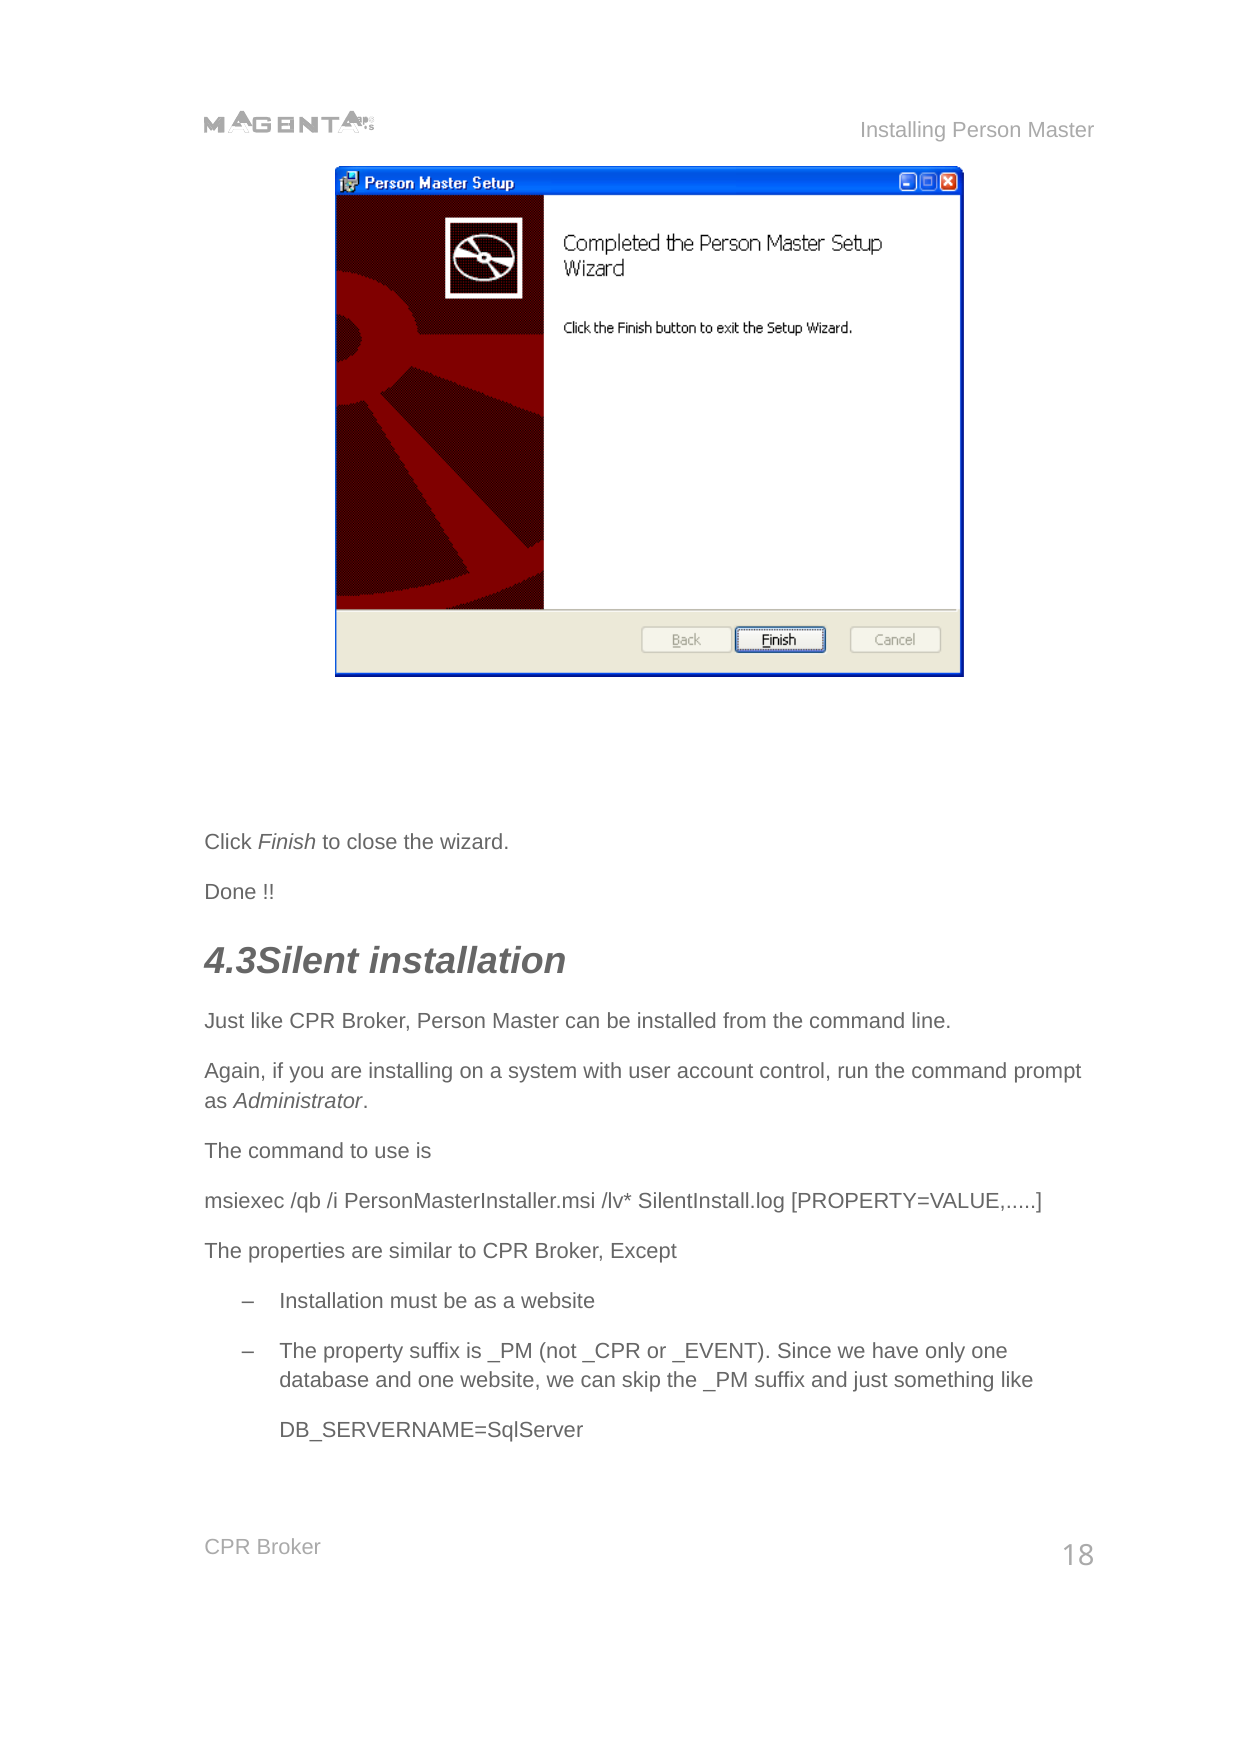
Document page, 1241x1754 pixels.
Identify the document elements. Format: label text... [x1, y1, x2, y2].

subtitle Silent installation [204, 926, 1094, 985]
list DB_SERVERNAME=SqlServer [242, 1414, 1094, 1443]
text Again, if you are installing on a system with user account control, run the command prompt as Administrator. [204, 1056, 1094, 1114]
text msiexec /qb /i PersonMasterInstaller.msi /lv* SilentInstall.log [PROPERTY=VALUE,.....] [204, 1185, 1094, 1214]
list Installation must be as a website [242, 1285, 1094, 1314]
text Click Finish to close the wizard. [204, 826, 1094, 856]
list The property suffix is _PM (not _CPR or _EVENT). Since we have only one database and one website, we can skip the _PM suffix and just something like [242, 1335, 1094, 1393]
text Just like CPR Broker, Person Master can be installed from the command line. [204, 1006, 1094, 1035]
picture [335, 166, 964, 677]
text Done !! [204, 876, 1094, 906]
text The properties are similar to CPR Broker, Except [204, 1235, 1094, 1264]
text The command to use is [204, 1135, 1094, 1164]
